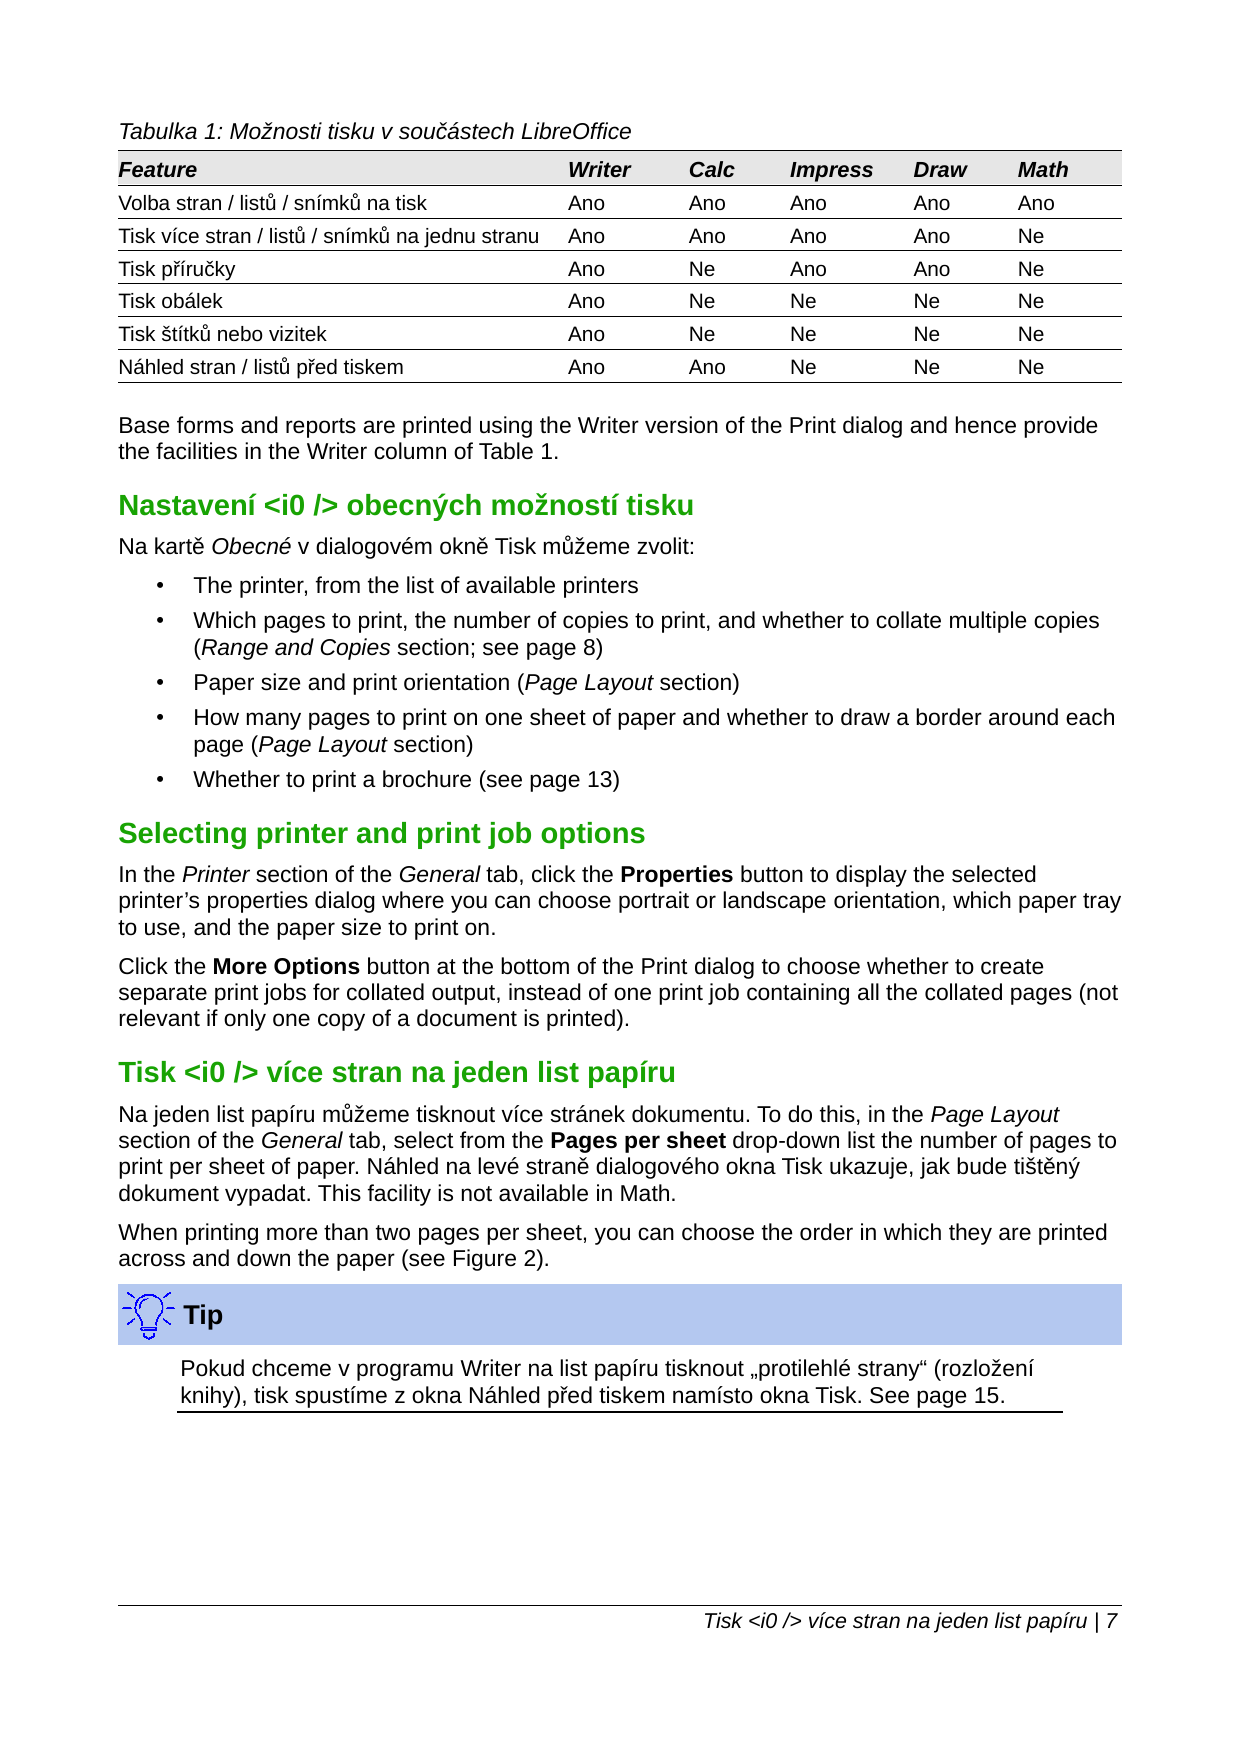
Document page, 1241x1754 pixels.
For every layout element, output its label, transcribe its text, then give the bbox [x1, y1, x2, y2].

table_cell Ne [689, 251, 790, 283]
table_cell Ano [568, 350, 689, 382]
table_header Calc [689, 151, 790, 184]
table_cell Ano [913, 251, 1018, 283]
subtitle Tip [118, 1284, 1122, 1345]
list Which pages to print, the number of copies to print, and whether to collate multiple copies (Range and Copies section; see page 8) [156, 607, 1122, 660]
table_cell Ano [568, 317, 689, 349]
table_cell Ano [689, 219, 790, 250]
table_cell Ano [568, 284, 689, 316]
list The printer, from the list of available printers [156, 572, 1122, 598]
table_cell Ano [790, 251, 913, 283]
table_cell Ne [1018, 219, 1122, 250]
text Tabulka 1 : Možnosti tisku v součástech LibreOffice [118, 118, 1122, 144]
table_cell Ne [1018, 350, 1122, 382]
table_header Feature [118, 151, 568, 184]
table_cell Ne [1018, 317, 1122, 349]
table_cell Ano [913, 219, 1018, 250]
table_cell Ne [790, 317, 913, 349]
table_cell Ano [568, 219, 689, 250]
table_header Writer [568, 151, 689, 184]
table_cell Ano [790, 219, 913, 250]
list How many pages to print on one sheet of paper and whether to draw a border around each page (Page Layout section) [156, 704, 1122, 757]
table_cell Ano [913, 186, 1018, 217]
text When printing more than two pages per sheet, you can choose the order in which they are printed across and down the paper (see Figure 2). [118, 1218, 1122, 1271]
table_header Draw [913, 151, 1018, 184]
table_cell Ano [689, 350, 790, 382]
text In the Printer section of the General tab, click the Properties button to display the selected printer’s properties dialog where you can choose portrait or landscape orientation, which paper tray to use, and the paper size to print on. [118, 861, 1122, 940]
list Whether to print a brochure (see page 13) [156, 766, 1122, 792]
table_cell Tisk štítků nebo vizitek [118, 317, 568, 349]
list Na kartě Obecné v dialogovém okně Tisk můžeme zvolit: [118, 533, 1122, 560]
text Na jeden list papíru můžeme tisknout více stránek dokumentu. To do this, in the Page Layout section of the General tab, select from the Pages per sheet drop-down list the number of pages to print per sheet of paper. Náhled na levé straně dialogového okna Tisk ukazuje, jak bude tištěný dokument vypadat. This facility is not available in Math. [118, 1101, 1122, 1206]
table_cell Ano [1018, 186, 1122, 217]
table_cell Ne [790, 350, 913, 382]
picture [119, 1284, 179, 1344]
subtitle Selecting printer and print job options [118, 816, 1122, 849]
table_cell Ne [790, 284, 913, 316]
table_cell Ne [689, 284, 790, 316]
table_cell Ne [913, 350, 1018, 382]
table_cell Tisk příručky [118, 251, 568, 283]
table_cell Ne [689, 317, 790, 349]
table_cell Ne [913, 284, 1018, 316]
table_cell Ano [568, 251, 689, 283]
table_header Impress [790, 151, 913, 184]
table_cell Tisk více stran / listů / snímků na jednu stranu [118, 219, 568, 250]
text Pokud chceme v programu Writer na list papíru tisknout „protilehlé strany“ (rozložení knihy), tisk spustíme z okna Náhled před tiskem namísto okna Tisk. See page 15. [177, 1352, 1063, 1411]
text Base forms and reports are printed using the Writer version of the Print dialog and hence provide the facilities in the Writer column of Table 1. [118, 412, 1122, 464]
table_cell Ano [568, 186, 689, 217]
table_cell Ne [1018, 251, 1122, 283]
table_cell Ano [689, 186, 790, 217]
table_cell Ne [913, 317, 1018, 349]
table_cell Tisk obálek [118, 284, 568, 316]
list Paper size and print orientation (Page Layout section) [156, 669, 1122, 695]
table_cell Náhled stran / listů před tiskem [118, 350, 568, 382]
subtitle Nastavení <i0 /> obecných možností tisku [118, 488, 1122, 522]
text Click the More Options button at the bottom of the Print dialog to choose whether to create separate print jobs for collated output, instead of one print job containing all the collated pages (not relevant if only one copy of a document is printed). [118, 953, 1122, 1032]
subtitle Tisk <i0 /> více stran na jeden list papíru [118, 1055, 1122, 1089]
table_cell Volba stran / listů / snímků na tisk [118, 186, 568, 217]
table_cell Ano [790, 186, 913, 217]
table_cell Ne [1018, 284, 1122, 316]
table_header Math [1018, 151, 1122, 184]
